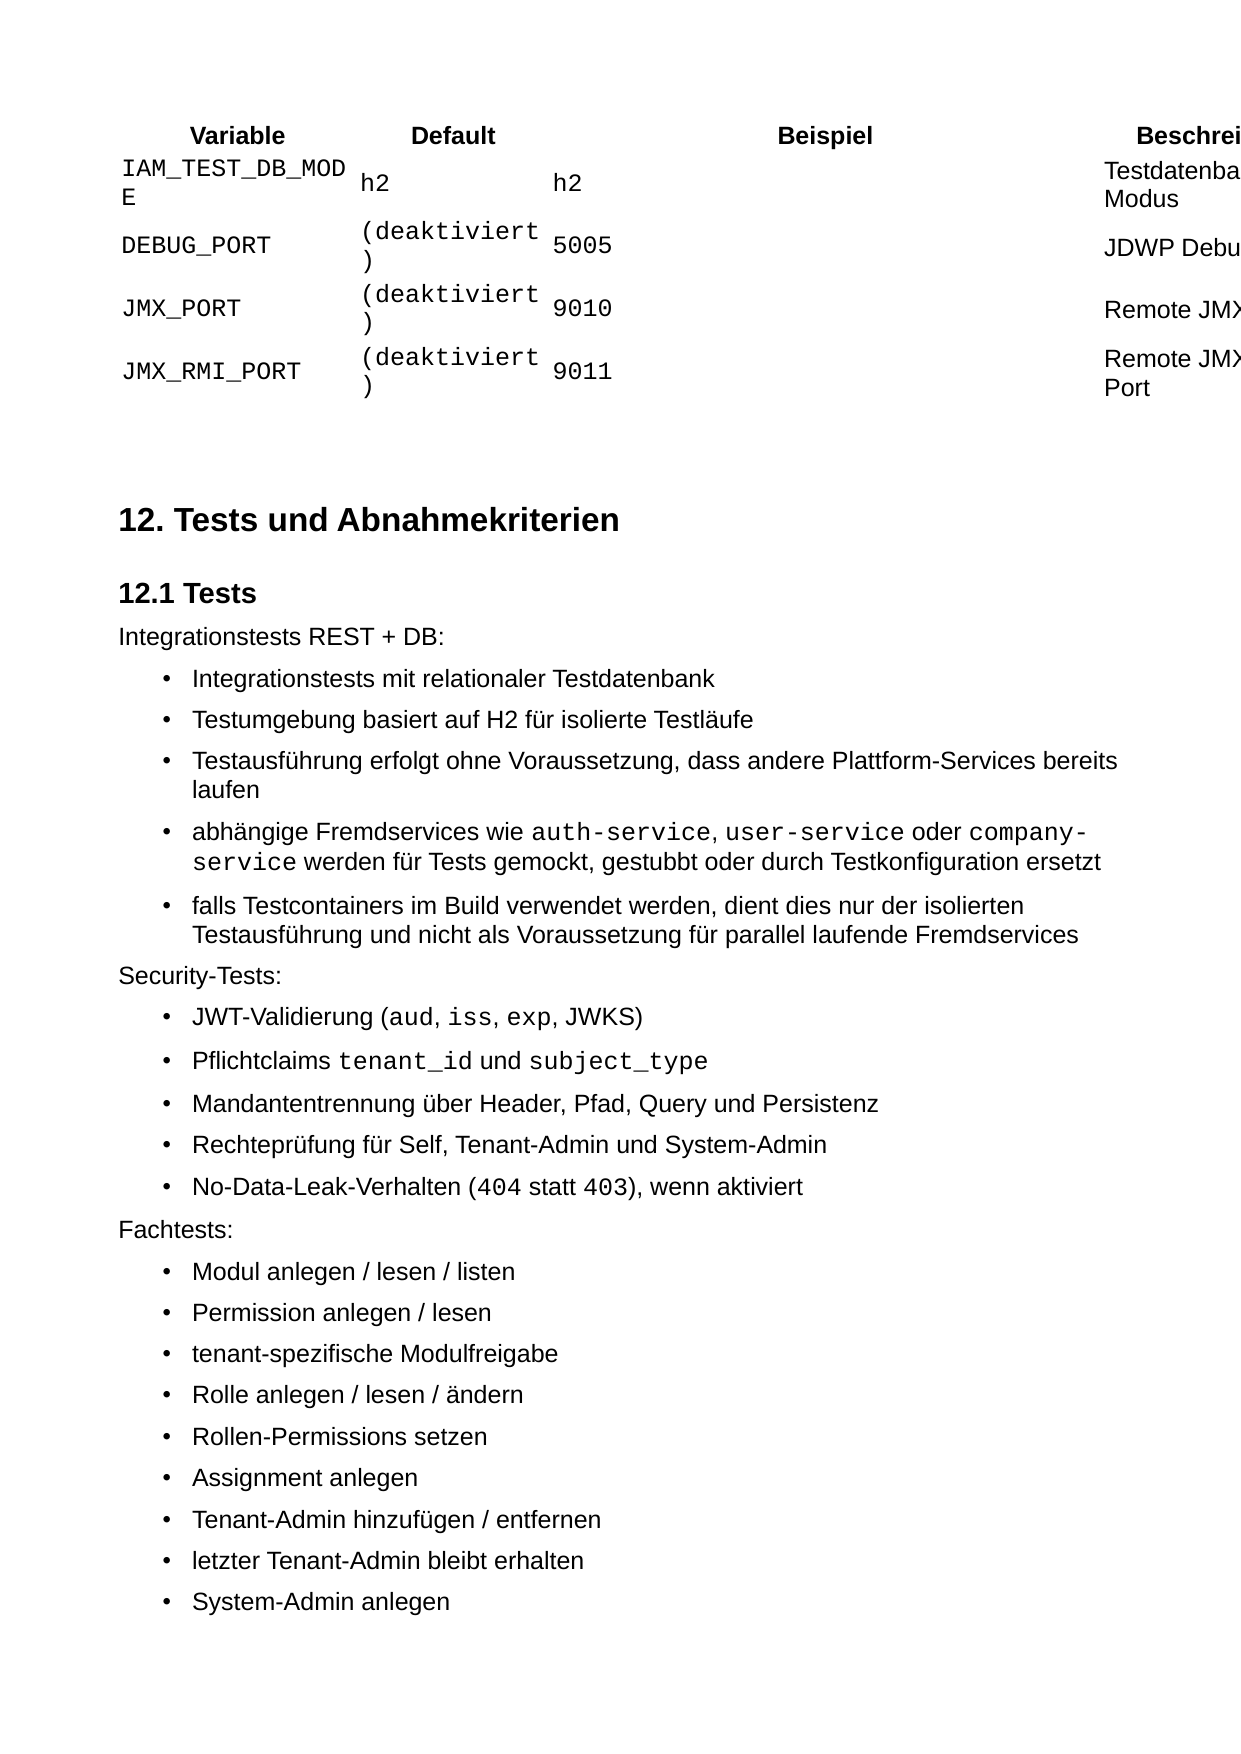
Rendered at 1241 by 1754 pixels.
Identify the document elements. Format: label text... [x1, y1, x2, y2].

table_cell h2 [357, 153, 549, 216]
list abhängige Fremdservices wie auth-service, user-service oder company-service werden für Tests gemockt, gestubbt oder durch Testkonfiguration ersetzt [162, 816, 1122, 878]
list Assignment anlegen [162, 1463, 1122, 1492]
subtitle 12.1 Tests [118, 576, 1122, 610]
list Tenant-Admin hinzufügen / entfernen [162, 1504, 1122, 1533]
list Rolle anlegen / lesen / ändern [162, 1381, 1122, 1409]
text Security-Tests: [118, 961, 1122, 990]
list falls Testcontainers im Build verwendet werden, dient dies nur der isolierten Testausführung und nicht als Voraussetzung für parallel laufende Fremdservices [162, 891, 1122, 948]
table_header Beispiel [549, 118, 1101, 153]
list System-Admin anlegen [162, 1587, 1122, 1616]
table_cell JDWP Debug Port [1101, 216, 1240, 278]
list letzter Tenant-Admin bleibt erhalten [162, 1546, 1122, 1575]
list Rechteprüfung für Self, Tenant-Admin und System-Admin [162, 1130, 1122, 1159]
list Pflichtclaims tenant_id und subject_type [162, 1046, 1122, 1077]
table_cell JMX_RMI_PORT [118, 341, 357, 404]
list No-Data-Leak-Verhalten (404 statt 403), wenn aktiviert [162, 1172, 1122, 1203]
table_cell h2 [549, 153, 1101, 216]
table_cell (deaktiviert) [357, 279, 549, 341]
table_cell (deaktiviert) [357, 341, 549, 404]
list Mandantentrennung über Header, Pfad, Query und Persistenz [162, 1089, 1122, 1118]
table_header Beschreibung [1101, 118, 1240, 153]
table_cell DEBUG_PORT [118, 216, 357, 278]
list Integrationstests mit relationaler Testdatenbank [162, 664, 1122, 692]
table_cell (deaktiviert) [357, 216, 549, 278]
list tenant-spezifische Modulfreigabe [162, 1339, 1122, 1368]
list Testausführung erfolgt ohne Voraussetzung, dass andere Plattform-Services bereits laufen [162, 746, 1122, 804]
list Testumgebung basiert auf H2 für isolierte Testläufe [162, 705, 1122, 734]
table_header Variable [118, 118, 357, 153]
list Permission anlegen / lesen [162, 1298, 1122, 1327]
text Fachtests: [118, 1215, 1122, 1244]
table_cell Remote JMX RMI Port [1101, 341, 1240, 404]
table_cell JMX_PORT [118, 279, 357, 341]
table_header Default [357, 118, 549, 153]
table_cell Testdatenbank-Modus [1101, 153, 1240, 216]
table_cell 9011 [549, 341, 1101, 404]
table_cell IAM_TEST_DB_MODE [118, 153, 357, 216]
text Integrationstests REST + DB: [118, 622, 1122, 651]
list Modul anlegen / lesen / listen [162, 1256, 1122, 1285]
list JWT-Validierung (aud, iss, exp, JWKS) [162, 1002, 1122, 1033]
table_cell 5005 [549, 216, 1101, 278]
table_cell Remote JMX Port [1101, 279, 1240, 341]
list Rollen-Permissions setzen [162, 1422, 1122, 1451]
table_cell 9010 [549, 279, 1101, 341]
subtitle 12. Tests und Abnahmekriterien [118, 500, 1122, 539]
